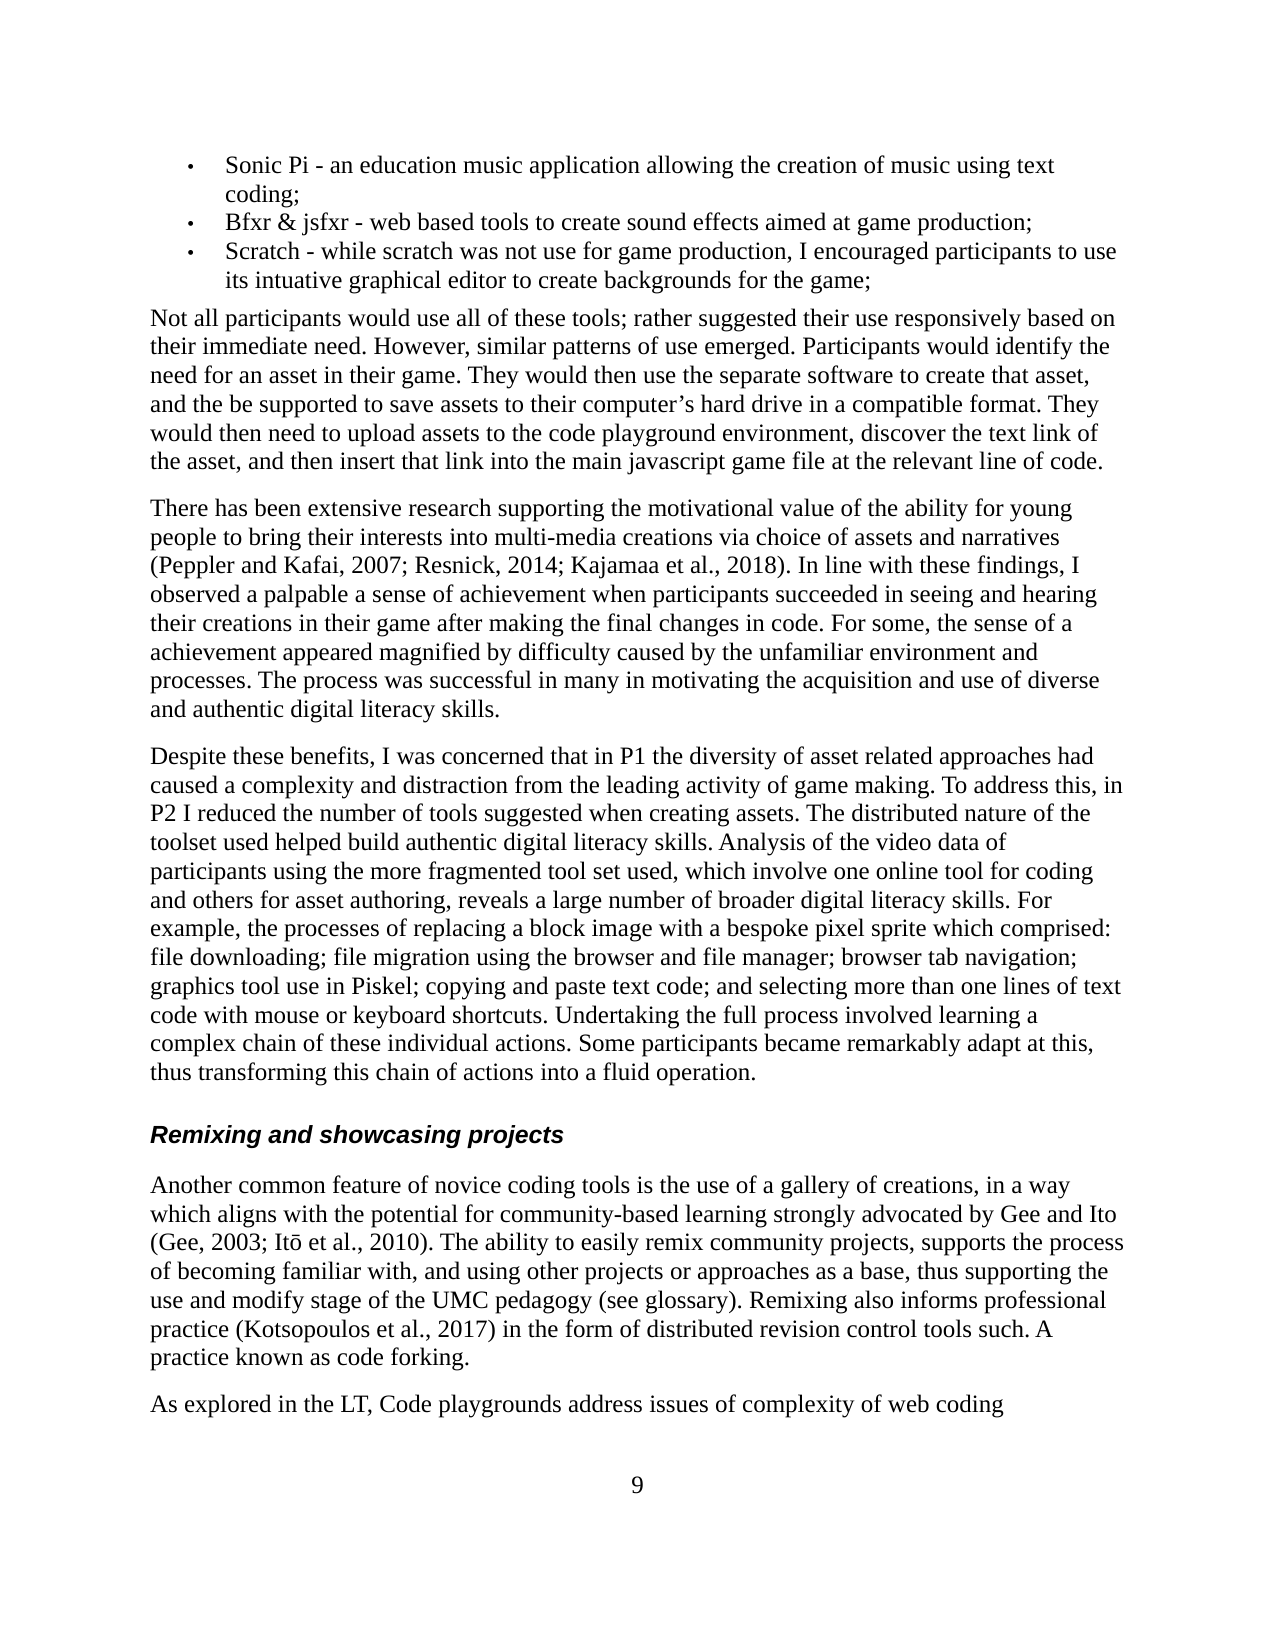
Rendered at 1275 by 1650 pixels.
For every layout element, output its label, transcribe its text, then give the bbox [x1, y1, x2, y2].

text As explored in the LT, Code playgrounds address issues of complexity of web coding [150, 1389, 1125, 1418]
list Scratch - while scratch was not use for game production, I encouraged participants to use its intuative graphical editor to create backgrounds for the game; [187, 236, 1125, 294]
list Bfxr & jsfxr - web based tools to create sound effects aimed at game production; [187, 207, 1125, 236]
list Sonic Pi - an education music application allowing the creation of music using text coding; [187, 150, 1125, 207]
text Not all participants would use all of these tools; rather suggested their use responsively based on their immediate need. However, similar patterns of use emerged. Participants would identify the need for an asset in their game. They would then use the separate software to create that asset, and the be supported to save assets to their computer’s hard drive in a compatible format. They would then need to upload assets to the code playground environment, discover the text link of the asset, and then insert that link into the main javascript game file at the relevant line of code. [150, 303, 1125, 475]
subtitle Remixing and showcasing projects [150, 1120, 1125, 1148]
text Another common feature of novice coding tools is the use of a gallery of creations, in a way which aligns with the potential for community-based learning strongly advocated by Gee and Ito (Gee, 2003; Itō et al., 2010). The ability to easily remix community projects, supports the process of becoming familiar with, and using other projects or approaches as a base, thus supporting the use and modify stage of the UMC pedagogy (see glossary). Remixing also informs professional practice (Kotsopoulos et al., 2017) in the form of distributed revision control tools such. A practice known as code forking. [150, 1170, 1125, 1371]
text Despite these benefits, I was concerned that in P1 the diversity of asset related approaches had caused a complexity and distraction from the leading activity of game making. To address this, in P2 I reduced the number of tools suggested when creating assets. The distributed nature of the toolset used helped build authentic digital literacy skills. Analysis of the video data of participants using the more fragmented tool set used, which involve one online tool for coding and others for asset authoring, reveals a large number of broader digital literacy skills. For example, the processes of replacing a block image with a bespoke pixel sprite which comprised: file downloading; file migration using the browser and file manager; browser tab navigation; graphics tool use in Piskel; copying and paste text code; and selecting more than one lines of text code with mouse or keyboard shortcuts. Undertaking the full process involved learning a complex chain of these individual actions. Some participants became remarkably adapt at this, thus transforming this chain of actions into a fluid operation. [150, 741, 1125, 1086]
text There has been extensive research supporting the motivational value of the ability for young people to bring their interests into multi-media creations via choice of assets and narratives (Peppler and Kafai, 2007; Resnick, 2014; Kajamaa et al., 2018). In line with these findings, I observed a palpable a sense of achievement when participants succeeded in seeing and hearing their creations in their game after making the final changes in code. For some, the sense of a achievement appeared magnified by difficulty caused by the unfamiliar environment and processes. The process was successful in many in motivating the acquisition and use of diverse and authentic digital literacy skills. [150, 493, 1125, 723]
